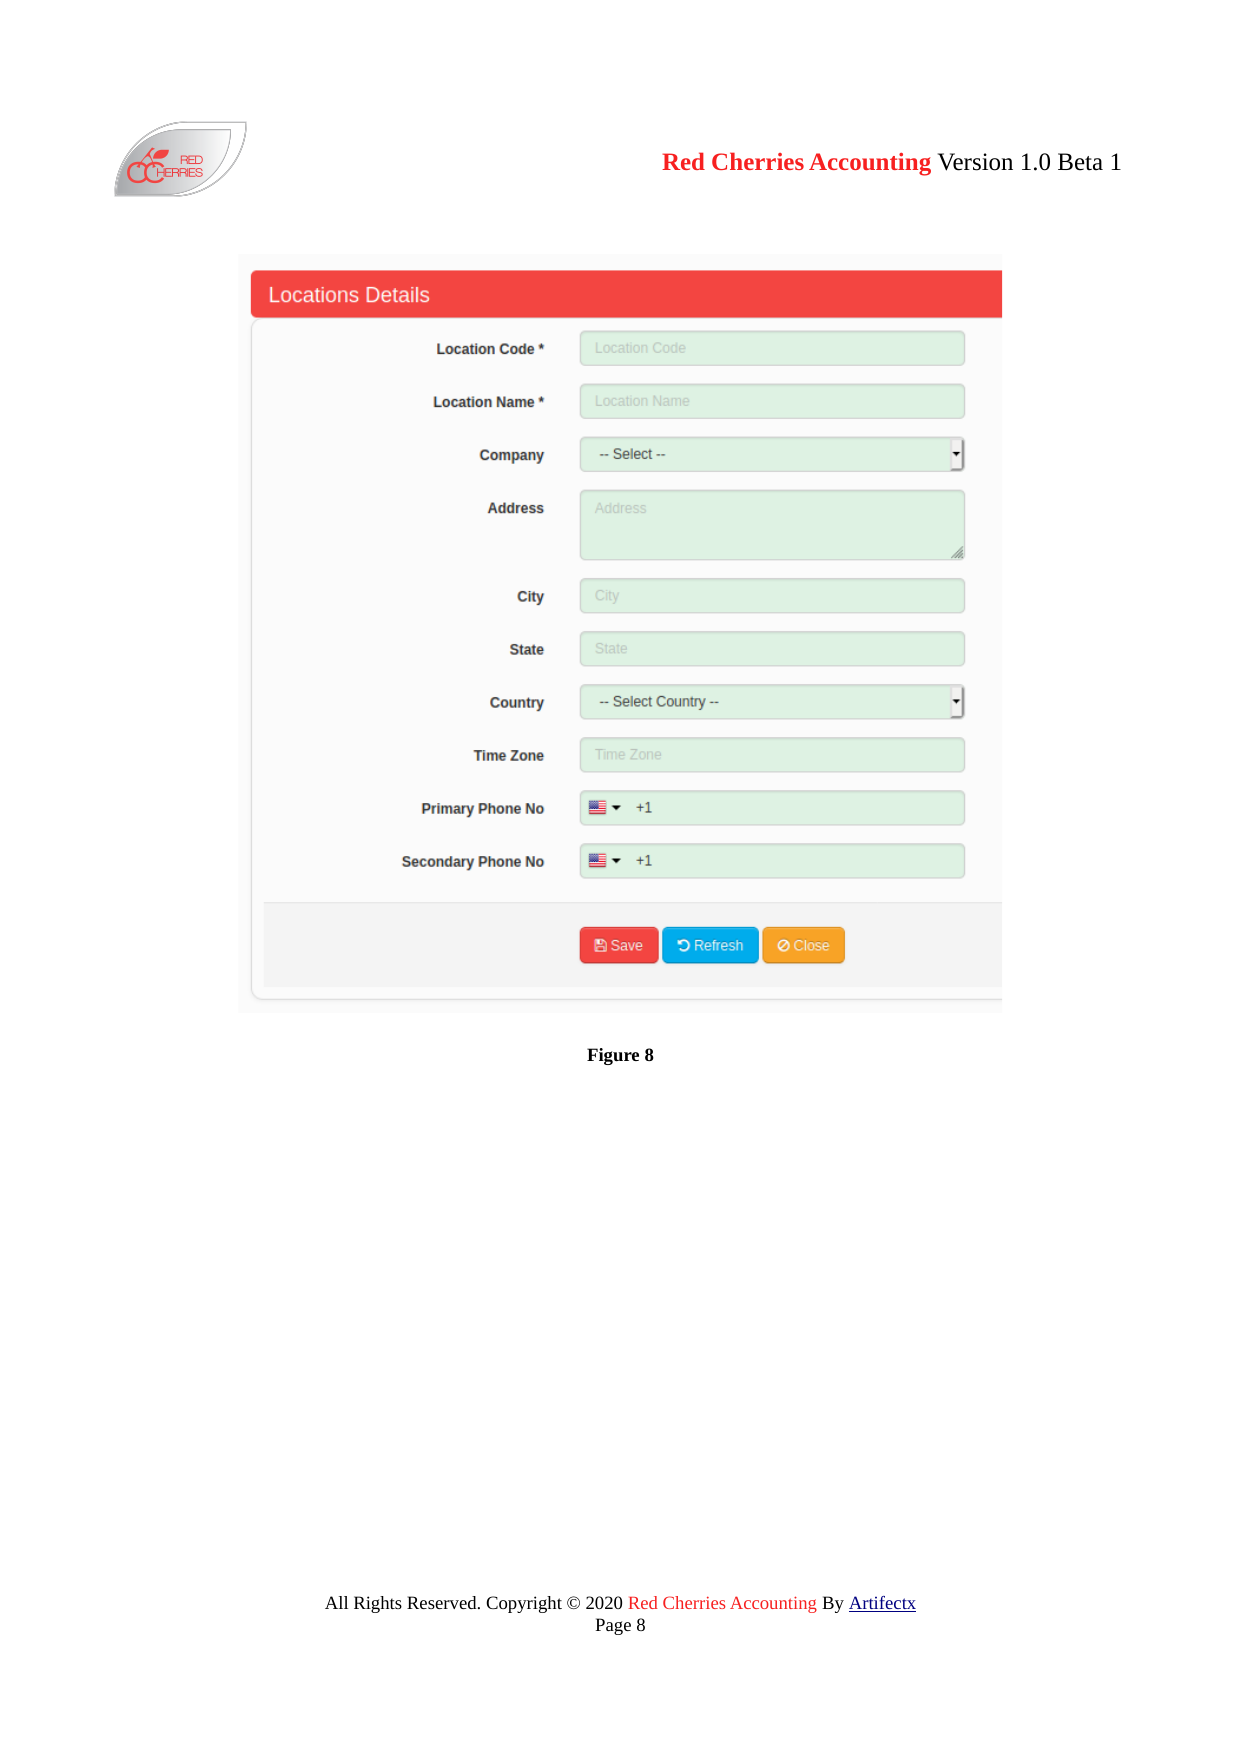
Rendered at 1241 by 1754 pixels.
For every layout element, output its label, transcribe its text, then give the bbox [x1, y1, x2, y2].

text Figure 8 [118, 1044, 1122, 1066]
picture [113, 120, 248, 198]
picture [238, 254, 1003, 1013]
